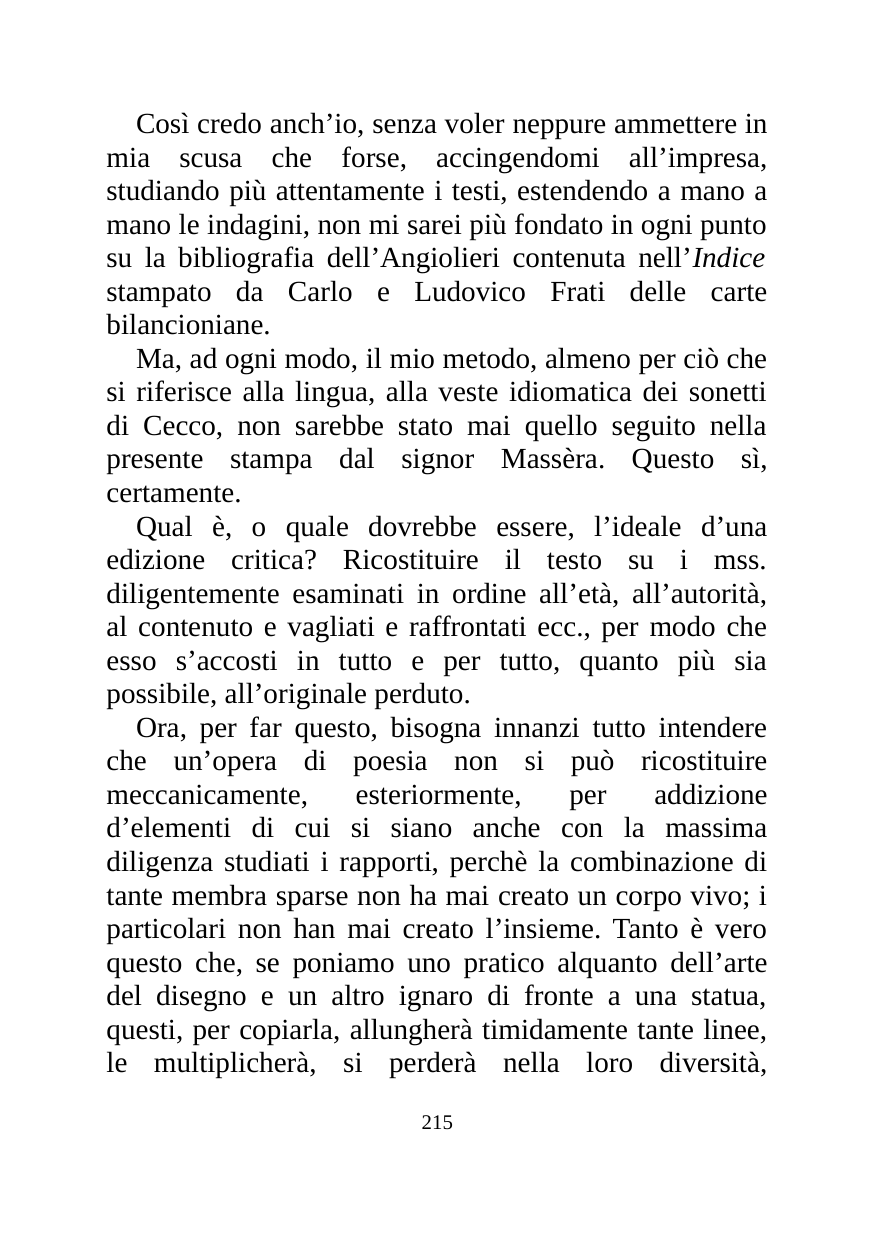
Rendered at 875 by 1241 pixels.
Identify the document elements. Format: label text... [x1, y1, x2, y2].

text Ma, ad ogni modo, il mio metodo, almeno per ciò che si riferisce alla lingua, alla veste idiomatica dei sonetti di Cecco, non sarebbe stato mai quello seguito nella presente stampa dal signor Massèra. Questo sì, certamente. [106, 341, 768, 509]
text Così credo anch’io, senza voler neppure ammettere in mia scusa che forse, accingendomi all’impresa, studiando più attentamente i testi, estendendo a mano a mano le indagini, non mi sarei più fondato in ogni punto su la bibliografia dell’Angiolieri contenuta nell’Indice stampato da Carlo e Ludovico Frati delle carte bilancioniane. [106, 106, 768, 341]
text Qual è, o quale dovrebbe essere, l’ideale d’una edizione critica? Ricostituire il testo su i mss. diligentemente esaminati in ordine all’età, all’autorità, al contenuto e vagliati e raffrontati ecc., per modo che esso s’accosti in tutto e per tutto, quanto più sia possibile, all’originale perduto. [106, 509, 768, 710]
text Ora, per far questo, bisogna innanzi tutto intendere che un’opera di poesia non si può ricostituire meccanicamente, esteriormente, per addizione d’elementi di cui si siano anche con la massima diligenza studiati i rapporti, perchè la combinazione di tante membra sparse non ha mai creato un corpo vivo; i particolari non han mai creato l’insieme. Tanto è vero questo che, se poniamo uno pratico alquanto dell’arte del disegno e un altro ignaro di fronte a una statua, questi, per copiarla, allungherà timidamente tante linee, le multiplicherà, si perderà nella loro diversità, [106, 710, 768, 1079]
